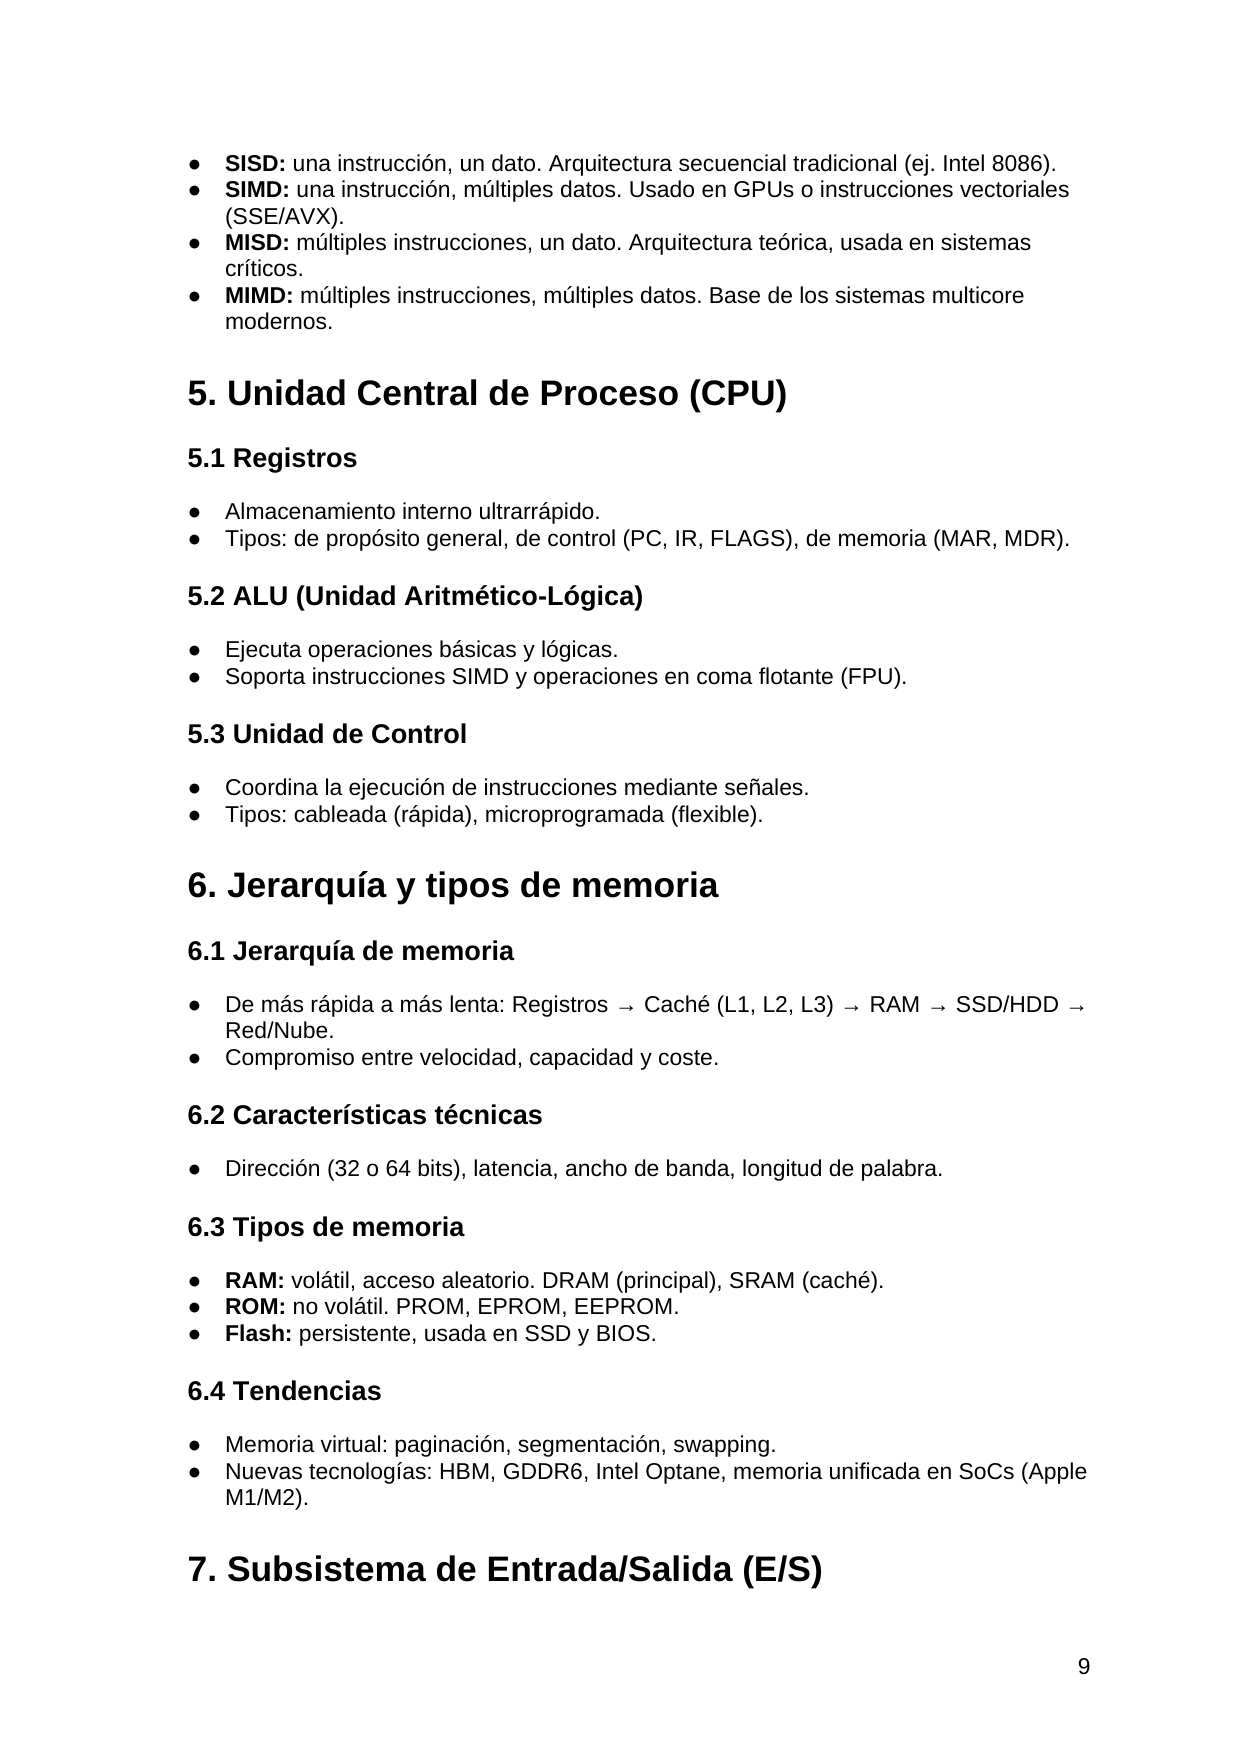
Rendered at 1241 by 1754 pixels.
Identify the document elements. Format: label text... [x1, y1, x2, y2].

list Memoria virtual: paginación, segmentación, swapping. [187, 1431, 1090, 1458]
subtitle 7. Subsistema de Entrada/Salida (E/S) [187, 1548, 1090, 1589]
list RAM: volátil, acceso aleatorio. DRAM (principal), SRAM (caché). [187, 1267, 1090, 1293]
list Soporta instrucciones SIMD y operaciones en coma flotante (FPU). [187, 663, 1090, 689]
subtitle 5.3 Unidad de Control [187, 718, 1090, 749]
subtitle 5.1 Registros [187, 442, 1090, 473]
list De más rápida a más lenta: Registros → Caché (L1, L2, L3) → RAM → SSD/HDD → Red/Nube. [187, 991, 1090, 1043]
subtitle 6.2 Características técnicas [187, 1099, 1090, 1130]
list Ejecuta operaciones básicas y lógicas. [187, 636, 1090, 663]
list Tipos: cableada (rápida), microprogramada (flexible). [187, 801, 1090, 827]
subtitle 5.2 ALU (Unidad Aritmético-Lógica) [187, 580, 1090, 611]
list Dirección (32 o 64 bits), latencia, ancho de banda, longitud de palabra. [187, 1155, 1090, 1182]
list Flash: persistente, usada en SSD y BIOS. [187, 1320, 1090, 1346]
list SIMD: una instrucción, múltiples datos. Usado en GPUs o instrucciones vectoriales (SSE/AVX). [187, 176, 1090, 229]
subtitle 6.3 Tipos de memoria [187, 1211, 1090, 1242]
subtitle 6. Jerarquía y tipos de memoria [187, 864, 1090, 905]
list Tipos: de propósito general, de control (PC, IR, FLAGS), de memoria (MAR, MDR). [187, 524, 1090, 551]
list Nuevas tecnologías: HBM, GDDR6, Intel Optane, memoria unificada en SoCs (Apple M1/M2). [187, 1458, 1090, 1511]
list ROM: no volátil. PROM, EPROM, EEPROM. [187, 1293, 1090, 1320]
list MIMD: múltiples instrucciones, múltiples datos. Base de los sistemas multicore modernos. [187, 282, 1090, 334]
list MISD: múltiples instrucciones, un dato. Arquitectura teórica, usada en sistemas críticos. [187, 229, 1090, 282]
list Almacenamiento interno ultrarrápido. [187, 498, 1090, 524]
subtitle 6.1 Jerarquía de memoria [187, 934, 1090, 966]
list Coordina la ejecución de instrucciones mediante señales. [187, 774, 1090, 801]
subtitle 5. Unidad Central de Proceso (CPU) [187, 372, 1090, 413]
subtitle 6.4 Tendencias [187, 1375, 1090, 1406]
list Compromiso entre velocidad, capacidad y coste. [187, 1043, 1090, 1070]
list SISD: una instrucción, un dato. Arquitectura secuencial tradicional (ej. Intel 8086). [187, 150, 1090, 176]
